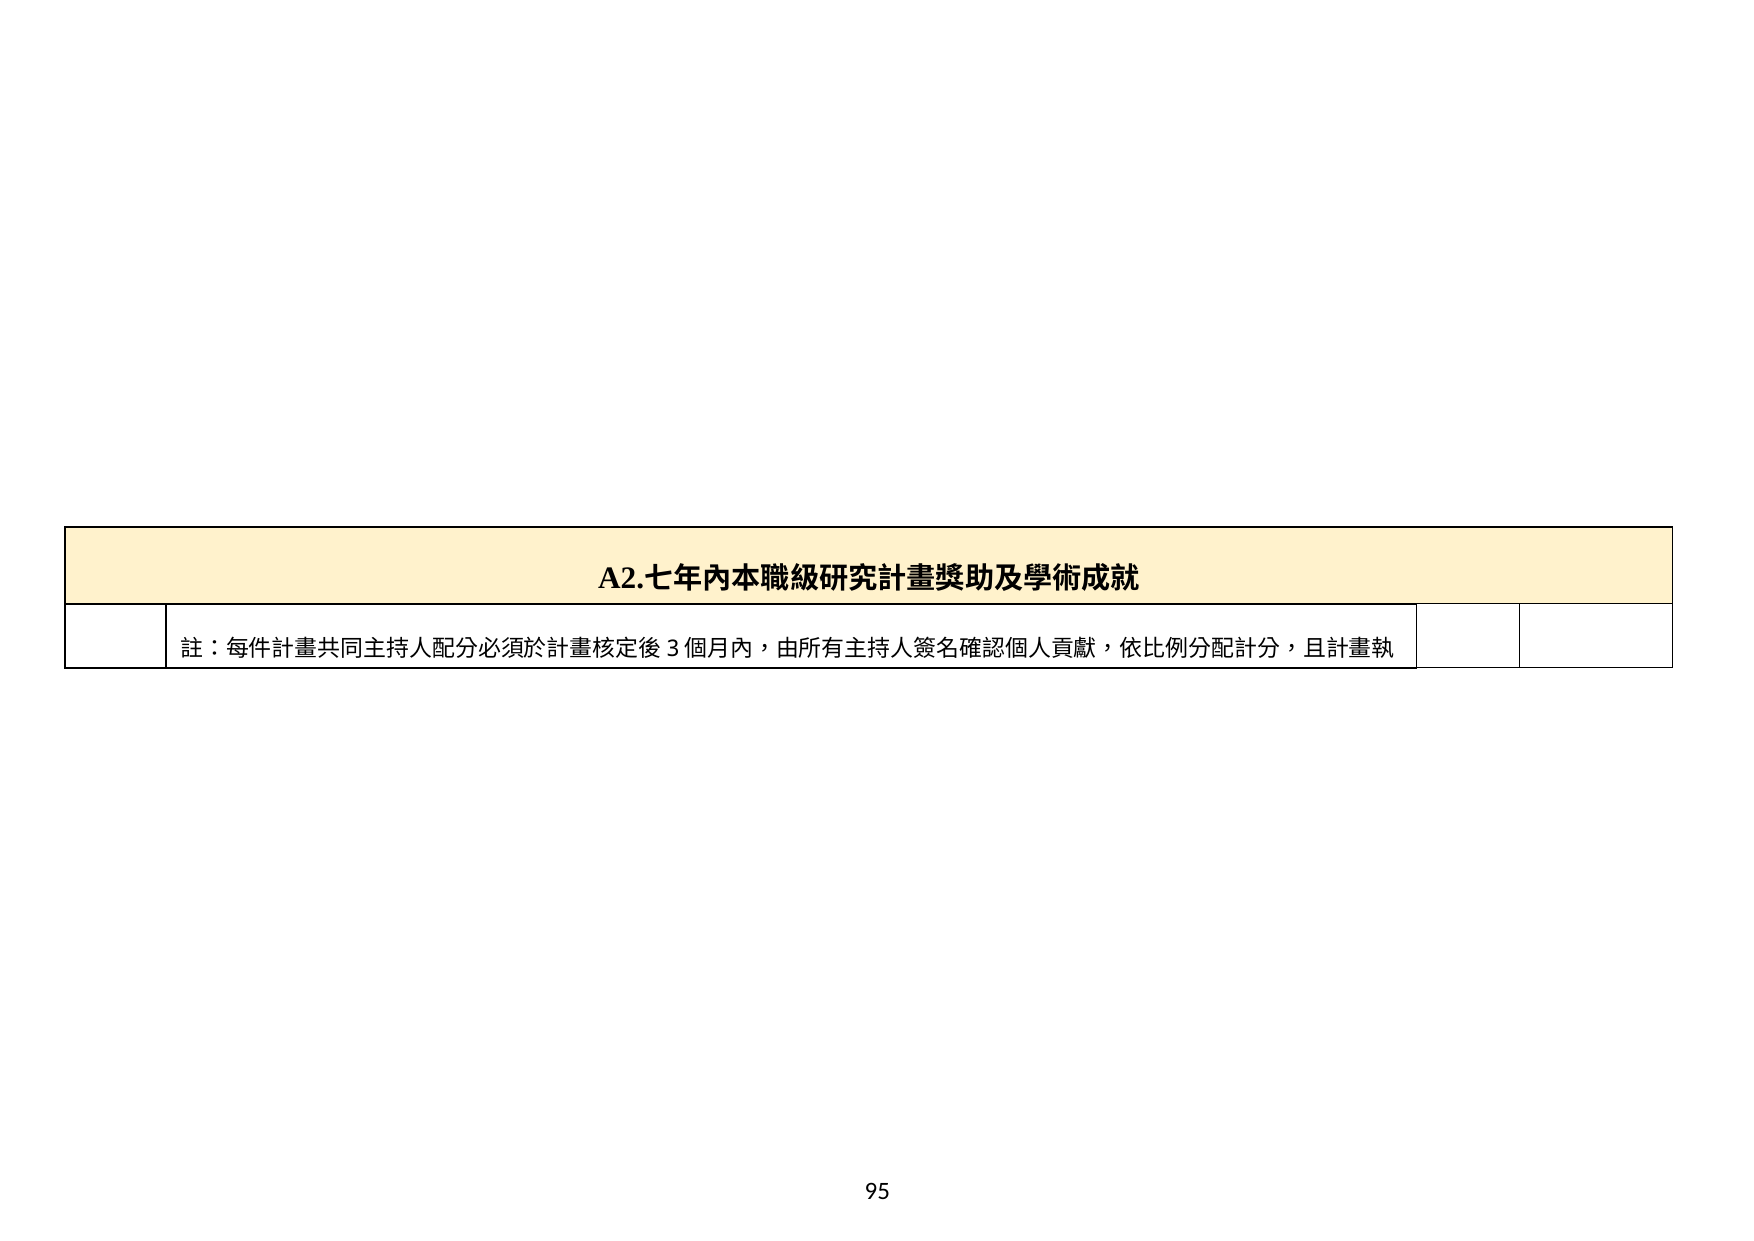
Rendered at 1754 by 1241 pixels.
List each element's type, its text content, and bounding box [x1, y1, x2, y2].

table_cell [66, 605, 165, 667]
table_cell [1417, 604, 1519, 667]
table_header A2.七年內本職級研究計畫獎助及學術成就 [66, 528, 1672, 603]
table_cell [1520, 604, 1672, 667]
table_cell 註：每件計畫共同主持人配分必須於計畫核定後3個月內，由所有主持人簽名確認個人貢獻，依比例分配計分，且計畫執 [167, 605, 1416, 667]
